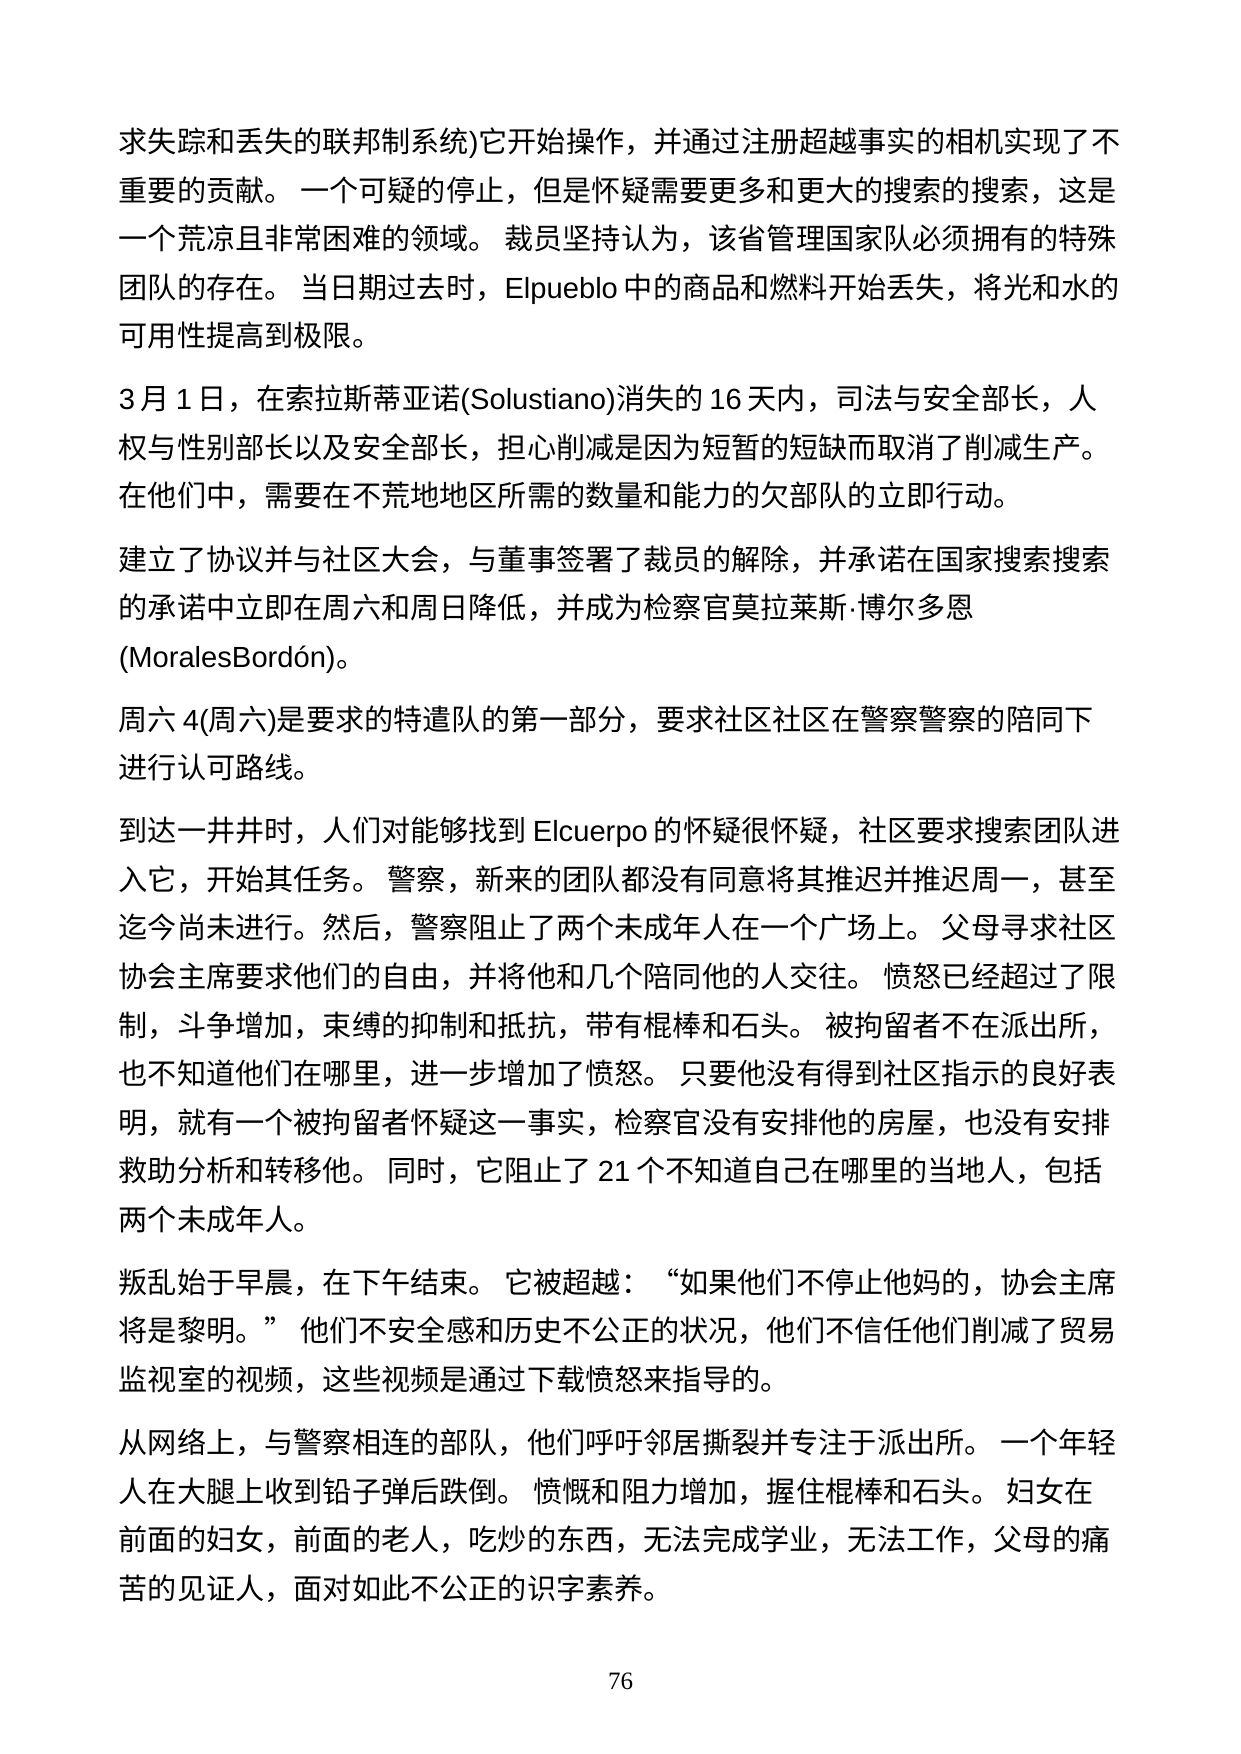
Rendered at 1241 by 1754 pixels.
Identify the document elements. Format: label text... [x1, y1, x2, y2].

text 求失踪和丢失的联邦制系统)它开始操作，并通过注册超越事实的相机实现了不重要的贡献。 一个可疑的停止，但是怀疑需要更多和更大的搜索的搜索，这是一个荒凉且非常困难的领域。 裁员坚持认为，该省管理国家队必须拥有的特殊团队的存在。 当日期过去时，Elpueblo中的商品和燃料开始丢失，将光和水的可用性提高到极限。 [118, 118, 1122, 355]
text 到达一井井时，人们对能够找到Elcuerpo的怀疑很怀疑，社区要求搜索团队进入它，开始其任务。 警察，新来的团队都没有同意将其推迟并推迟周一，甚至迄今尚未进行。然后，警察阻止了两个未成年人在一个广场上。 父母寻求社区协会主席要求他们的自由，并将他和几个陪同他的人交往。 愤怒已经超过了限制，斗争增加，束缚的抑制和抵抗，带有棍棒和石头。 被拘留者不在派出所，也不知道他们在哪里，进一步增加了愤怒。 只要他没有得到社区指示的良好表明，就有一个被拘留者怀疑这一事实，检察官没有安排他的房屋，也没有安排救助分析和转移他。 同时，它阻止了21个不知道自己在哪里的当地人，包括两个未成年人。 [118, 808, 1122, 1238]
text 叛乱始于早晨，在下午结束。 它被超越：“如果他们不停止他妈的，协会主席将是黎明。” 他们不安全感和历史不公正的状况，他们不信任他们削减了贸易监视室的视频，这些视频是通过下载愤怒来指导的。 [118, 1259, 1122, 1399]
text 周六4(周六)是要求的特遣队的第一部分，要求社区社区在警察警察的陪同下进行认可路线。 [118, 696, 1122, 787]
text 建立了协议并与社区大会，与董事签署了裁员的解除，并承诺在国家搜索搜索的承诺中立即在周六和周日降低，并成为检察官莫拉莱斯·博尔多恩(MoralesBordón)。 [118, 536, 1122, 675]
text 从网络上，与警察相连的部队，他们呼吁邻居撕裂并专注于派出所。 一个年轻人在大腿上收到铅子弹后跌倒。 愤慨和阻力增加，握住棍棒和石头。 妇女在前面的妇女，前面的老人，吃炒的东西，无法完成学业，无法工作，父母的痛苦的见证人，面对如此不公正的识字素养。 [118, 1419, 1122, 1607]
text 3月1日，在索拉斯蒂亚诺(Solustiano)消失的16天内，司法与安全部长，人权与性别部长以及安全部长，担心削减是因为短暂的短缺而取消了削减生产。 在他们中，需要在不荒地地区所需的数量和能力的欠部队的立即行动。 [118, 376, 1122, 515]
